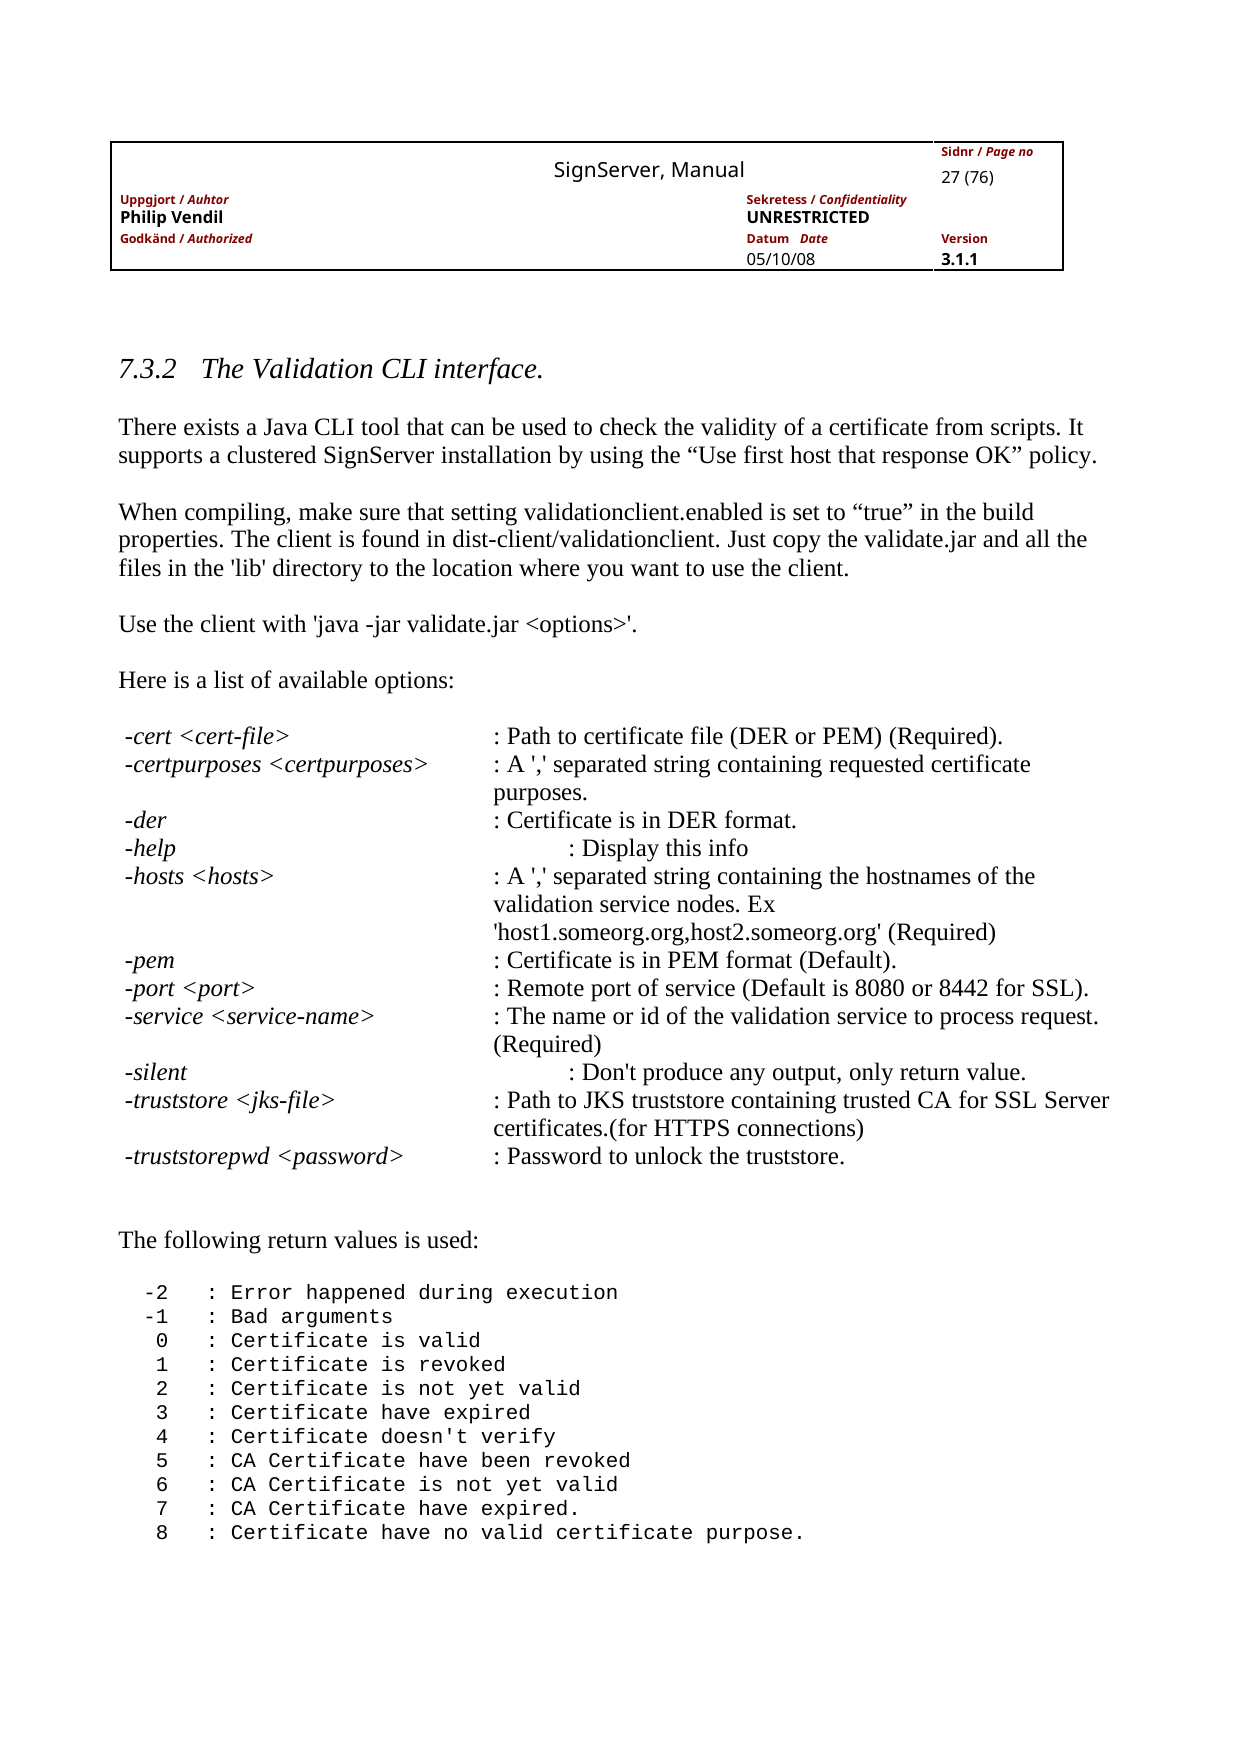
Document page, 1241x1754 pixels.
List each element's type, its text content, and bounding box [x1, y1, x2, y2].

text 1 : Certificate is revoked [118, 1354, 1122, 1378]
text Use the client with 'java -jar validate.jar <options>'. [118, 609, 1122, 637]
text -certpurposes <certpurposes> : A ',' separated string containing requested certificate purposes. [118, 749, 1122, 806]
text -hosts <hosts> : A ',' separated string containing the hostnames of the validation service nodes. Ex 'host1.someorg.org,host2.someorg.org' (Required) [118, 862, 1122, 946]
text Here is a list of available options: [118, 666, 1122, 693]
text -1 : Bad arguments [118, 1306, 1122, 1330]
text -der : Certificate is in DER format. [118, 806, 1122, 834]
text -help : Display this info [118, 834, 1122, 862]
subtitle The Validation CLI interface. [118, 353, 1122, 385]
text -service <service-name> : The name or id of the validation service to process request. (Required) [118, 1002, 1122, 1058]
text -truststore <jks-file> : Path to JKS truststore containing trusted CA for SSL Server certificates.(for HTTPS connections) [118, 1086, 1122, 1142]
text -pem : Certificate is in PEM format (Default). [118, 946, 1122, 974]
text When compiling, make sure that setting validationclient.enabled is set to “true” in the build properties. The client is found in dist-client/validationclient. Just copy the validate.jar and all the files in the 'lib' directory to the location where you want to use the client. [118, 497, 1122, 581]
text 7 : CA Certificate have expired. [118, 1498, 1122, 1522]
text -2 : Error happened during execution [118, 1282, 1122, 1306]
text -cert <cert-file> : Path to certificate file (DER or PEM) (Required). [118, 722, 1122, 749]
text 8 : Certificate have no valid certificate purpose. [118, 1522, 1122, 1546]
text The following return values is used: [118, 1226, 1122, 1254]
text 5 : CA Certificate have been revoked [118, 1450, 1122, 1474]
text 0 : Certificate is valid [118, 1330, 1122, 1354]
text -silent : Don't produce any output, only return value. [118, 1058, 1122, 1086]
text -port <port> : Remote port of service (Default is 8080 or 8442 for SSL). [118, 974, 1122, 1002]
text 6 : CA Certificate is not yet valid [118, 1474, 1122, 1498]
text 3 : Certificate have expired [118, 1402, 1122, 1426]
text -truststorepwd <password> : Password to unlock the truststore. [118, 1142, 1122, 1170]
text 2 : Certificate is not yet valid [118, 1378, 1122, 1402]
text 4 : Certificate doesn't verify [118, 1426, 1122, 1450]
text There exists a Java CLI tool that can be used to check the validity of a certificate from scripts. It supports a clustered SignServer installation by using the “Use first host that response OK” policy. [118, 413, 1122, 469]
